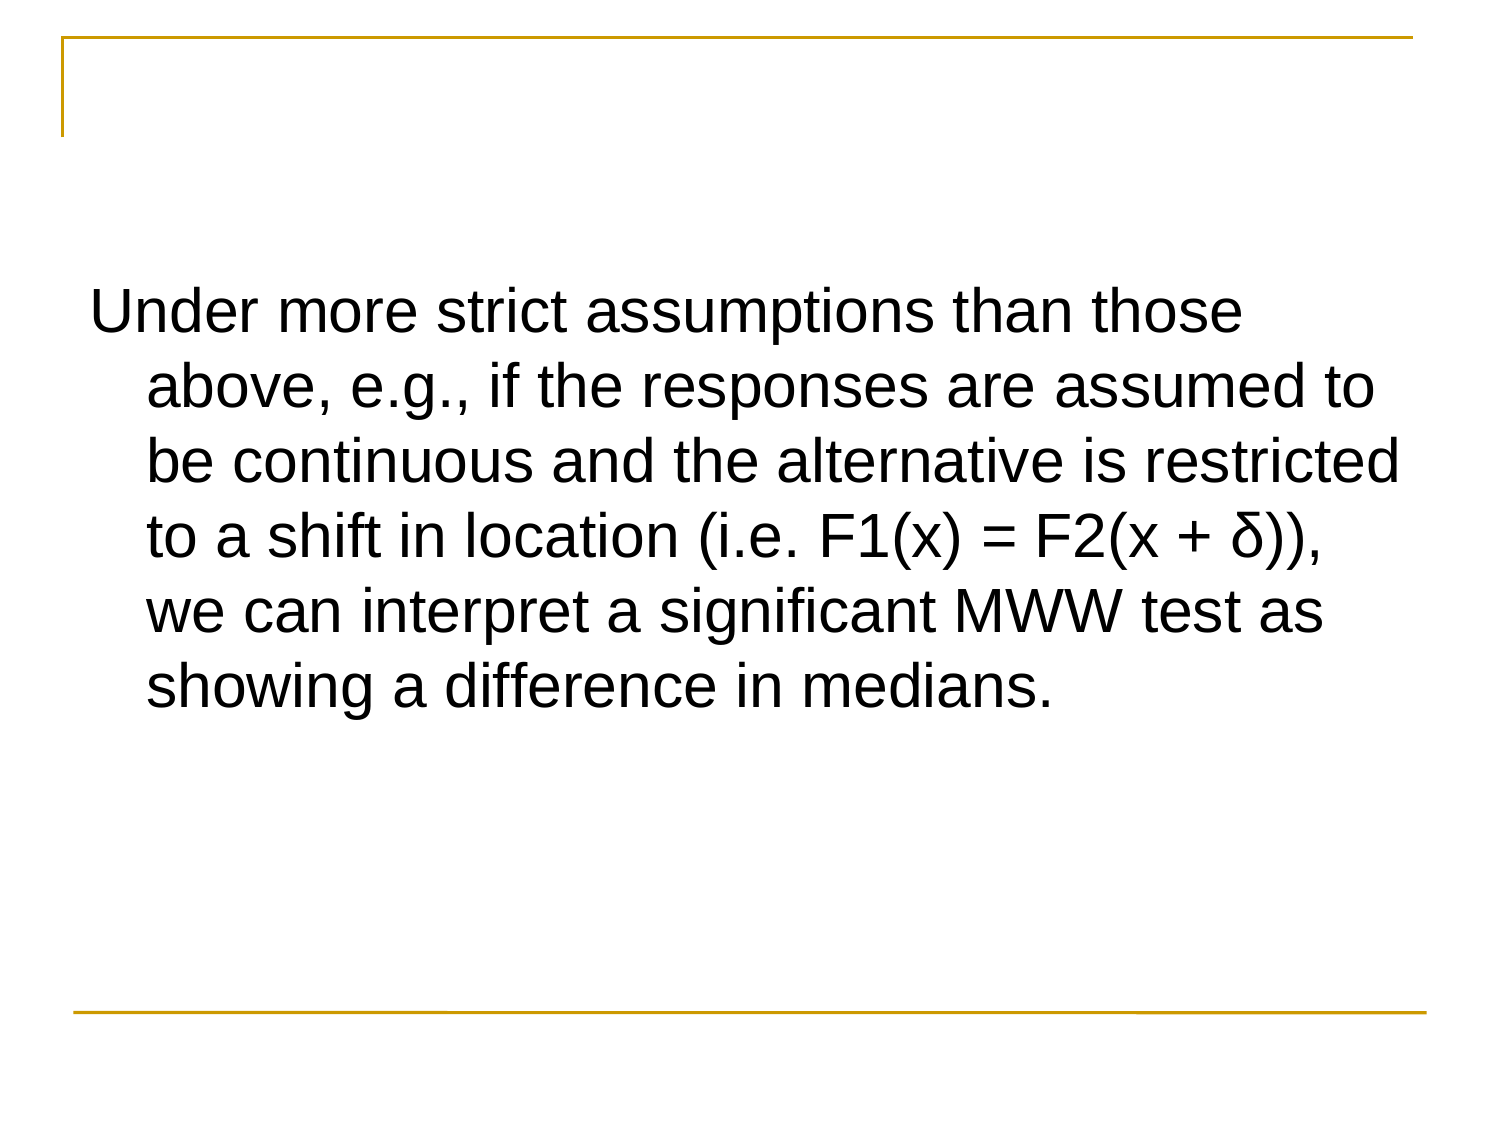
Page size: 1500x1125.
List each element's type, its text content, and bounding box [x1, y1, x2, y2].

list Under more strict assumptions than those above, e.g., if the responses are assumed to be continuous and the alternative is restricted to a shift in location (i.e. F1(x) = F2(x + δ)), we can interpret a significant MWW test as showing a difference in medians. [75, 262, 1425, 1006]
